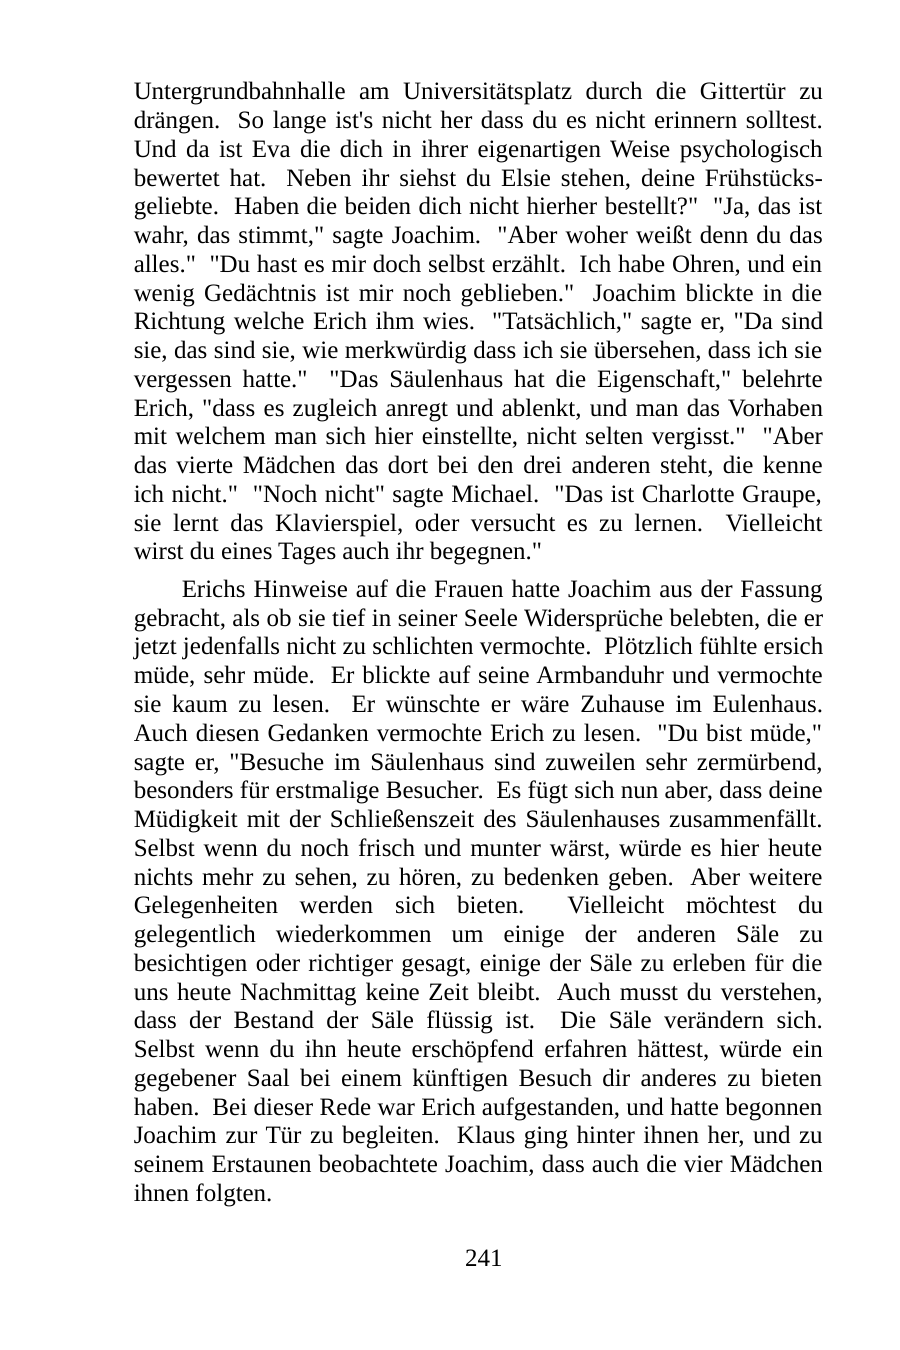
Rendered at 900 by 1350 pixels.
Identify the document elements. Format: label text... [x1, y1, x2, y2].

text Erichs Hinweise auf die Frauen hatte Joachim aus der Fassung gebracht, als ob sie tief in seiner Seele Widersprüche belebten, die er jetzt jedenfalls nicht zu schlichten vermochte. Plötzlich fühlte ersich müde, sehr müde. Er blickte auf seine Armbanduhr und vermochte sie kaum zu lesen. Er wünschte er wäre Zuhause im Eulenhaus. Auch diesen Gedanken vermochte Erich zu lesen. "Du bist müde," sagte er, "Besuche im Säulenhaus sind zuweilen sehr zermürbend, besonders für erstmalige Besucher. Es fügt sich nun aber, dass deine Müdigkeit mit der Schließenszeit des Säulenhauses zusammenfällt. Selbst wenn du noch frisch und munter wärst, würde es hier heute nichts mehr zu sehen, zu hören, zu bedenken geben. Aber weitere Gelegenheiten werden sich bieten. Vielleicht möchtest du gelegentlich wiederkommen um einige der anderen Säle zu besichtigen oder richtiger gesagt, einige der Säle zu erleben für die uns heute Nachmittag keine Zeit bleibt. Auch musst du verstehen, dass der Bestand der Säle flüssig ist. Die Säle verändern sich. Selbst wenn du ihn heute erschöpfend erfahren hättest, würde ein gegebener Saal bei einem künftigen Besuch dir anderes zu bieten haben. Bei dieser Rede war Erich aufgestanden, und hatte begonnen Joachim zur Tür zu begleiten. Klaus ging hinter ihnen her, und zu seinem Erstaunen beobachtete Joachim, dass auch die vier Mädchen ihnen folgten. [133, 574, 823, 1207]
text Untergrundbahnhalle am Universitätsplatz durch die Gittertür zu drängen. So lange ist's nicht her dass du es nicht erinnern solltest. Und da ist Eva die dich in ihrer eigenartigen Weise psychologisch bewertet hat. Neben ihr siehst du Elsie stehen, deine Frühstücks-geliebte. Haben die beiden dich nicht hierher bestellt?" "Ja, das ist wahr, das stimmt," sagte Joachim. "Aber woher weißt denn du das alles." "Du hast es mir doch selbst erzählt. Ich habe Ohren, und ein wenig Gedächtnis ist mir noch geblieben." Joachim blickte in die Richtung welche Erich ihm wies. "Tatsächlich," sagte er, "Da sind sie, das sind sie, wie merkwürdig dass ich sie übersehen, dass ich sie vergessen hatte." "Das Säulenhaus hat die Eigenschaft," belehrte Erich, "dass es zugleich anregt und ablenkt, und man das Vorhaben mit welchem man sich hier einstellte, nicht selten vergisst." "Aber das vierte Mädchen das dort bei den drei anderen steht, die kenne ich nicht." "Noch nicht" sagte Michael. "Das ist Charlotte Graupe, sie lernt das Klavierspiel, oder versucht es zu lernen. Vielleicht wirst du eines Tages auch ihr begegnen." [133, 76, 823, 565]
